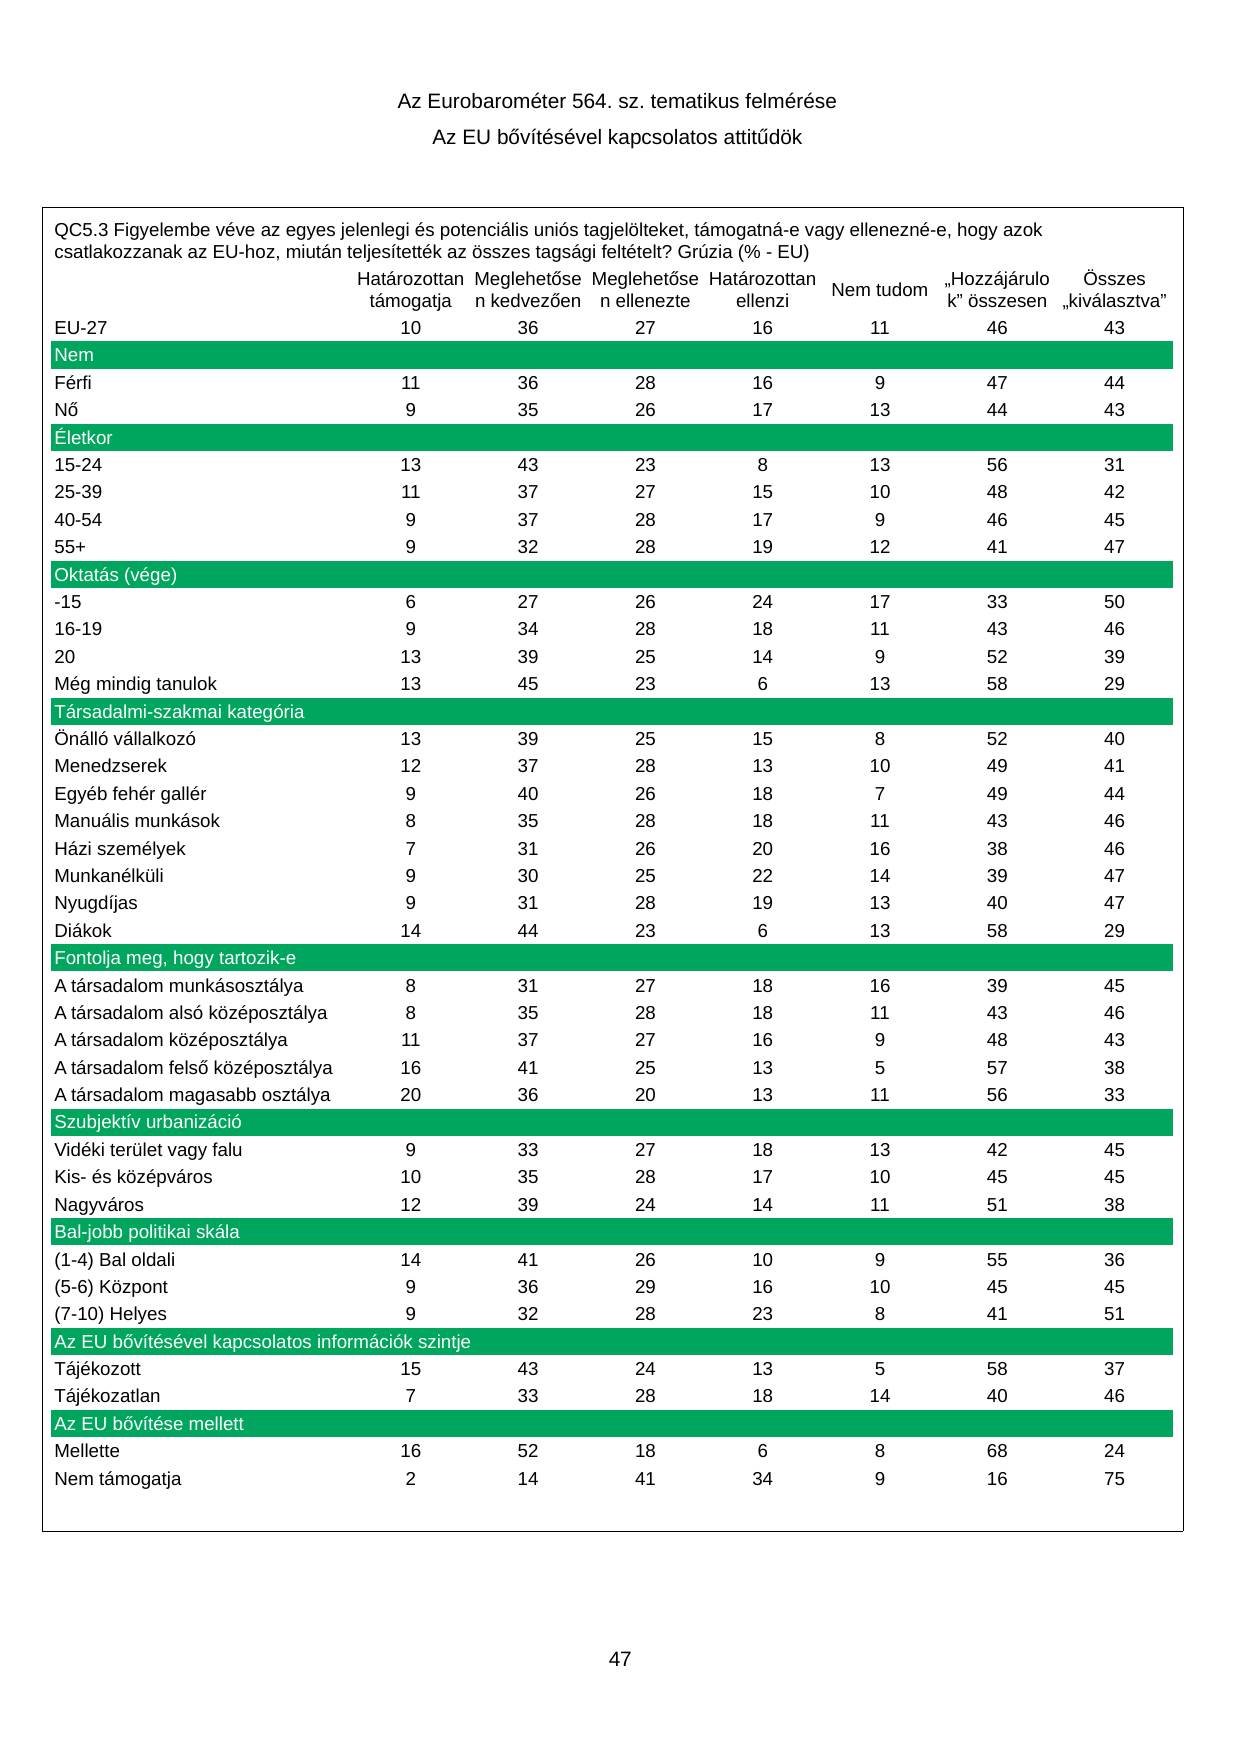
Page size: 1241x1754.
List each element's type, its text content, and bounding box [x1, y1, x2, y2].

table_cell 25 [586, 725, 704, 752]
table_cell Kis- és középváros [51, 1163, 352, 1191]
table_cell Nem tudom [821, 265, 938, 314]
table_cell 28 [586, 999, 704, 1026]
table_cell 19 [704, 889, 821, 917]
table_cell 35 [469, 999, 586, 1026]
table_cell 6 [352, 588, 469, 615]
table_cell 40-54 [51, 506, 352, 533]
table_cell 28 [586, 1163, 704, 1191]
table_cell 58 [938, 670, 1056, 697]
table_cell 24 [704, 588, 821, 615]
table_cell 6 [704, 1437, 821, 1464]
table_cell 8 [352, 807, 469, 834]
table_cell 9 [352, 396, 469, 423]
table_cell 9 [352, 1136, 469, 1163]
table_cell A társadalom magasabb osztálya [51, 1081, 352, 1108]
table_cell 26 [586, 780, 704, 807]
table_cell -15 [51, 588, 352, 615]
table_cell 29 [1056, 670, 1173, 697]
table_cell 9 [352, 615, 469, 643]
table_cell 58 [938, 1355, 1056, 1382]
table_cell (1-4) Bal oldali [51, 1245, 352, 1273]
table_cell 47 [938, 369, 1056, 396]
table_cell 24 [1056, 1437, 1173, 1464]
table_cell Vidéki terület vagy falu [51, 1136, 352, 1163]
table_cell 10 [821, 478, 938, 506]
table_cell 7 [352, 835, 469, 862]
table_cell 16 [704, 369, 821, 396]
table_cell 39 [1056, 643, 1173, 670]
table_cell 16 [704, 1273, 821, 1300]
table_cell 45 [1056, 1273, 1173, 1300]
table_cell 29 [1056, 917, 1173, 944]
table_cell 43 [1056, 396, 1173, 423]
table_cell 24 [586, 1355, 704, 1382]
table_cell 13 [821, 1136, 938, 1163]
table_cell 14 [704, 643, 821, 670]
table_cell 18 [704, 807, 821, 834]
table_cell 9 [352, 780, 469, 807]
table_cell 11 [821, 999, 938, 1026]
table_cell 30 [469, 862, 586, 889]
table_cell 14 [352, 917, 469, 944]
table_cell 14 [704, 1191, 821, 1218]
table_cell 27 [586, 1136, 704, 1163]
table_cell 43 [469, 1355, 586, 1382]
table_cell 29 [586, 1273, 704, 1300]
table_cell 16-19 [51, 615, 352, 643]
table_cell 8 [352, 971, 469, 999]
table_cell 45 [1056, 1136, 1173, 1163]
table_cell 26 [586, 1245, 704, 1273]
table_cell 20 [704, 835, 821, 862]
table_cell 38 [938, 835, 1056, 862]
table_cell 6 [704, 670, 821, 697]
table_cell Meglehetősen kedvezően [469, 265, 586, 314]
table_cell 12 [821, 533, 938, 561]
table_cell 27 [586, 971, 704, 999]
table_cell Meglehetősen ellenezte [586, 265, 704, 314]
table_cell 75 [1056, 1465, 1173, 1492]
table_cell 27 [469, 588, 586, 615]
table_cell 43 [1056, 314, 1173, 341]
table_cell 16 [352, 1437, 469, 1464]
table_cell Házi személyek [51, 835, 352, 862]
table_cell 45 [469, 670, 586, 697]
table_cell EU-27 [51, 314, 352, 341]
table_cell 9 [352, 506, 469, 533]
table_cell 47 [1056, 862, 1173, 889]
table_cell 15 [704, 478, 821, 506]
table_cell 18 [704, 971, 821, 999]
table_cell 27 [586, 314, 704, 341]
table_cell 5 [821, 1355, 938, 1382]
table_cell 42 [938, 1136, 1056, 1163]
table_cell 15 [352, 1355, 469, 1382]
table_cell 39 [938, 971, 1056, 999]
table_cell 41 [469, 1245, 586, 1273]
table_cell 8 [704, 451, 821, 478]
table_cell 18 [704, 1383, 821, 1410]
table_cell 13 [352, 670, 469, 697]
table_cell Társadalmi-szakmai kategória [51, 698, 1173, 725]
table_cell 11 [352, 1026, 469, 1054]
table_cell 41 [938, 1300, 1056, 1328]
table_cell 12 [352, 1191, 469, 1218]
table_cell A társadalom középosztálya [51, 1026, 352, 1054]
table_cell 11 [821, 615, 938, 643]
table_cell 13 [704, 1081, 821, 1108]
table_cell 8 [821, 1300, 938, 1328]
table_cell 16 [821, 971, 938, 999]
table_cell Nagyváros [51, 1191, 352, 1218]
table_cell 33 [1056, 1081, 1173, 1108]
table_cell 10 [821, 752, 938, 780]
table_cell 56 [938, 451, 1056, 478]
table_cell 16 [352, 1054, 469, 1081]
table_cell 26 [586, 588, 704, 615]
table_cell 13 [352, 725, 469, 752]
table_cell 23 [704, 1300, 821, 1328]
table_cell 45 [938, 1163, 1056, 1191]
table_cell 26 [586, 396, 704, 423]
table_cell Menedzserek [51, 752, 352, 780]
table_cell 49 [938, 752, 1056, 780]
table_cell 28 [586, 889, 704, 917]
table_cell Tájékozott [51, 1355, 352, 1382]
table_cell 25 [586, 1054, 704, 1081]
table_cell 43 [1056, 1026, 1173, 1054]
table_cell Életkor [51, 424, 1173, 451]
table_cell 58 [938, 917, 1056, 944]
table_cell 47 [1056, 889, 1173, 917]
table_cell 36 [1056, 1245, 1173, 1273]
table_cell 17 [704, 396, 821, 423]
table_cell 36 [469, 369, 586, 396]
table_cell Nyugdíjas [51, 889, 352, 917]
table_cell 5 [821, 1054, 938, 1081]
table_cell 26 [586, 835, 704, 862]
table_cell 35 [469, 396, 586, 423]
table_cell 49 [938, 780, 1056, 807]
table_cell 18 [586, 1437, 704, 1464]
table_cell 14 [352, 1245, 469, 1273]
table_cell 23 [586, 451, 704, 478]
table_cell 9 [821, 369, 938, 396]
table_header QC5.3 Figyelembe véve az egyes jelenlegi és potenciális uniós tagjelölteket, támogatná-e vagy ellenezné-e, hogy azok csatlakozzanak az EU-hoz, miután teljesítették az összes tagsági feltételt? Grúzia (% - EU) [51, 216, 1173, 265]
table_cell 27 [586, 478, 704, 506]
table_cell 35 [469, 807, 586, 834]
table_cell A társadalom felső középosztálya [51, 1054, 352, 1081]
table_cell 9 [821, 1026, 938, 1054]
table_cell 9 [352, 889, 469, 917]
table_cell 43 [938, 807, 1056, 834]
table_cell 11 [821, 1081, 938, 1108]
table_cell 40 [1056, 725, 1173, 752]
table_cell 55+ [51, 533, 352, 561]
table_cell 9 [821, 1245, 938, 1273]
table_cell 46 [1056, 835, 1173, 862]
table_cell Önálló vállalkozó [51, 725, 352, 752]
table_cell 9 [352, 862, 469, 889]
table_cell 41 [586, 1465, 704, 1492]
table_cell 13 [821, 396, 938, 423]
table_cell Mellette [51, 1437, 352, 1464]
table_cell 23 [586, 670, 704, 697]
table_cell Férfi [51, 369, 352, 396]
table_cell 44 [469, 917, 586, 944]
table_cell 44 [1056, 780, 1173, 807]
table_cell 41 [938, 533, 1056, 561]
table_cell 8 [821, 725, 938, 752]
table_cell 42 [1056, 478, 1173, 506]
table_cell 68 [938, 1437, 1056, 1464]
table_cell Határozottan támogatja [352, 265, 469, 314]
table_cell 33 [938, 588, 1056, 615]
table_cell 52 [938, 643, 1056, 670]
table_cell 10 [352, 1163, 469, 1191]
table_cell 43 [938, 999, 1056, 1026]
table_cell 46 [938, 506, 1056, 533]
table_cell 43 [938, 615, 1056, 643]
table_cell 20 [51, 643, 352, 670]
table_cell 10 [704, 1245, 821, 1273]
table_cell Nő [51, 396, 352, 423]
table_cell 47 [1056, 533, 1173, 561]
table_cell 31 [1056, 451, 1173, 478]
table_cell 16 [704, 1026, 821, 1054]
table_cell 12 [352, 752, 469, 780]
table_cell 51 [938, 1191, 1056, 1218]
table_cell 19 [704, 533, 821, 561]
table_cell 9 [352, 1273, 469, 1300]
table_cell 13 [821, 670, 938, 697]
table_cell 37 [469, 478, 586, 506]
table_cell 14 [821, 862, 938, 889]
table_cell 37 [469, 752, 586, 780]
table_cell 31 [469, 835, 586, 862]
table_cell 46 [1056, 999, 1173, 1026]
table_cell 34 [469, 615, 586, 643]
table_cell 28 [586, 752, 704, 780]
table_cell 32 [469, 533, 586, 561]
table_cell 7 [821, 780, 938, 807]
table_cell 8 [821, 1437, 938, 1464]
table_cell 7 [352, 1383, 469, 1410]
table_cell Határozottan ellenzi [704, 265, 821, 314]
table_cell 39 [469, 643, 586, 670]
table_cell 37 [469, 506, 586, 533]
table_cell 51 [1056, 1300, 1173, 1328]
table_cell 55 [938, 1245, 1056, 1273]
table_cell 10 [352, 314, 469, 341]
table_cell 33 [469, 1383, 586, 1410]
table_cell 25-39 [51, 478, 352, 506]
table_cell 10 [821, 1163, 938, 1191]
table_cell Munkanélküli [51, 862, 352, 889]
table_cell 9 [821, 643, 938, 670]
table_cell 9 [352, 533, 469, 561]
table_cell 48 [938, 1026, 1056, 1054]
table_cell 44 [1056, 369, 1173, 396]
table_cell [51, 265, 352, 314]
table_cell 18 [704, 999, 821, 1026]
table_cell 18 [704, 780, 821, 807]
table_cell 46 [1056, 1383, 1173, 1410]
table_cell 28 [586, 533, 704, 561]
table_cell 45 [938, 1273, 1056, 1300]
table_cell 28 [586, 1383, 704, 1410]
table_cell 20 [586, 1081, 704, 1108]
table_cell 37 [1056, 1355, 1173, 1382]
table_cell 17 [704, 506, 821, 533]
table_cell 11 [352, 369, 469, 396]
table_cell Tájékozatlan [51, 1383, 352, 1410]
table_cell 46 [938, 314, 1056, 341]
table_cell 25 [586, 643, 704, 670]
table_cell 40 [938, 889, 1056, 917]
table_cell Még mindig tanulok [51, 670, 352, 697]
table_cell 46 [1056, 807, 1173, 834]
table_cell 11 [352, 478, 469, 506]
table_cell 13 [704, 1355, 821, 1382]
table_cell 15-24 [51, 451, 352, 478]
table_cell 18 [704, 615, 821, 643]
table_cell A társadalom alsó középosztálya [51, 999, 352, 1026]
table_cell 40 [938, 1383, 1056, 1410]
table_cell 37 [469, 1026, 586, 1054]
table_cell Szubjektív urbanizáció [51, 1109, 1173, 1136]
table_cell 45 [1056, 1163, 1173, 1191]
table_cell 32 [469, 1300, 586, 1328]
table_cell 50 [1056, 588, 1173, 615]
table_cell 11 [821, 807, 938, 834]
table_cell Bal-jobb politikai skála [51, 1218, 1173, 1245]
table_cell Nem [51, 341, 1173, 369]
table_cell Oktatás (vége) [51, 561, 1173, 588]
table_cell Egyéb fehér gallér [51, 780, 352, 807]
table_cell 17 [821, 588, 938, 615]
table_cell 16 [938, 1465, 1056, 1492]
table_cell 33 [469, 1136, 586, 1163]
table_cell Az EU bővítésével kapcsolatos információk szintje [51, 1328, 1173, 1355]
table_cell 25 [586, 862, 704, 889]
table_cell 9 [352, 1300, 469, 1328]
table_cell 15 [704, 725, 821, 752]
table_cell Nem támogatja [51, 1465, 352, 1492]
table_cell 20 [352, 1081, 469, 1108]
table_cell 45 [1056, 971, 1173, 999]
table_cell 13 [352, 451, 469, 478]
table_cell 39 [469, 725, 586, 752]
table_cell 10 [821, 1273, 938, 1300]
table_cell 13 [704, 752, 821, 780]
table_cell 11 [821, 314, 938, 341]
table_cell Manuális munkások [51, 807, 352, 834]
table_cell A társadalom munkásosztálya [51, 971, 352, 999]
table_cell 9 [821, 1465, 938, 1492]
table_cell 6 [704, 917, 821, 944]
table_cell 8 [352, 999, 469, 1026]
table_cell 13 [704, 1054, 821, 1081]
table_cell 41 [469, 1054, 586, 1081]
table_cell 14 [821, 1383, 938, 1410]
table_cell 23 [586, 917, 704, 944]
table_cell 2 [352, 1465, 469, 1492]
table_cell 43 [469, 451, 586, 478]
table_cell 48 [938, 478, 1056, 506]
table_cell 28 [586, 369, 704, 396]
table_cell 28 [586, 615, 704, 643]
table_cell 13 [821, 451, 938, 478]
table_cell 38 [1056, 1054, 1173, 1081]
table_cell 11 [821, 1191, 938, 1218]
table_cell 36 [469, 1273, 586, 1300]
table_cell 44 [938, 396, 1056, 423]
table_cell 46 [1056, 615, 1173, 643]
table_cell 18 [704, 1136, 821, 1163]
table_cell 40 [469, 780, 586, 807]
table_cell 24 [586, 1191, 704, 1218]
table_cell „Hozzájárulok” összesen [938, 265, 1056, 314]
table_cell 36 [469, 1081, 586, 1108]
table_cell 28 [586, 506, 704, 533]
table_cell 28 [586, 1300, 704, 1328]
table_cell 28 [586, 807, 704, 834]
table_cell (5-6) Központ [51, 1273, 352, 1300]
table_cell 35 [469, 1163, 586, 1191]
table_cell 57 [938, 1054, 1056, 1081]
table_cell 52 [938, 725, 1056, 752]
table_cell 39 [469, 1191, 586, 1218]
table_cell 9 [821, 506, 938, 533]
table_cell 38 [1056, 1191, 1173, 1218]
table_cell 13 [821, 889, 938, 917]
table_cell 16 [821, 835, 938, 862]
table_cell 17 [704, 1163, 821, 1191]
table_cell 56 [938, 1081, 1056, 1108]
table_cell 45 [1056, 506, 1173, 533]
table_cell Az EU bővítése mellett [51, 1410, 1173, 1437]
table_cell 27 [586, 1026, 704, 1054]
table_cell 14 [469, 1465, 586, 1492]
table_cell 41 [1056, 752, 1173, 780]
table_cell 22 [704, 862, 821, 889]
table_cell (7-10) Helyes [51, 1300, 352, 1328]
table_cell Fontolja meg, hogy tartozik-e [51, 944, 1173, 971]
table_cell 13 [821, 917, 938, 944]
table_cell 39 [938, 862, 1056, 889]
table_cell 52 [469, 1437, 586, 1464]
table_cell Összes „kiválasztva” [1056, 265, 1173, 314]
table_cell 36 [469, 314, 586, 341]
table_cell 34 [704, 1465, 821, 1492]
table_cell 31 [469, 971, 586, 999]
table_cell Diákok [51, 917, 352, 944]
table_cell 16 [704, 314, 821, 341]
table_cell 13 [352, 643, 469, 670]
table_cell 31 [469, 889, 586, 917]
